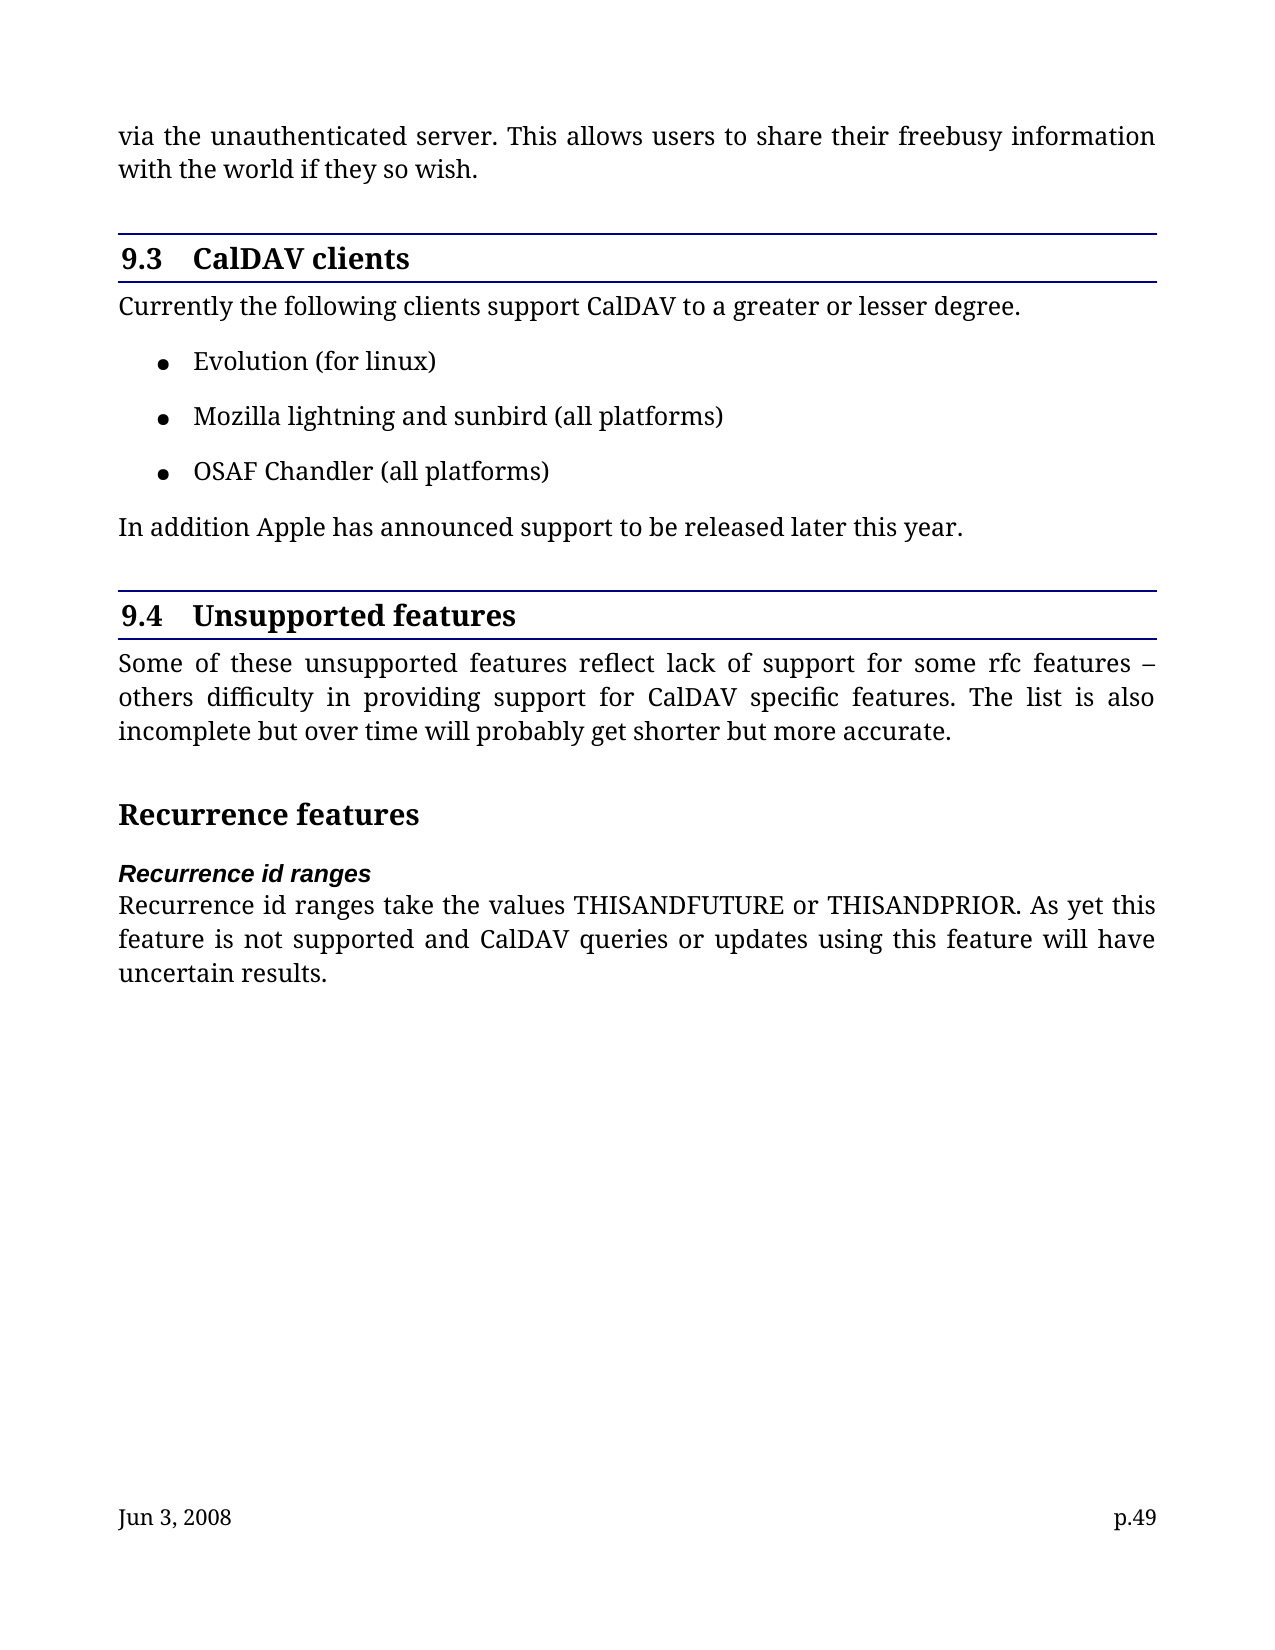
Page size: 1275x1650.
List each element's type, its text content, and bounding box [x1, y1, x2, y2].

subtitle CalDAV clients [118, 235, 1157, 281]
subtitle Recurrence id ranges [118, 860, 1157, 887]
text In addition Apple has announced support to be released later this year. [118, 509, 1157, 543]
list OSAF Chandler (all platforms) [156, 454, 1157, 488]
text Recurrence id ranges take the values THISANDFUTURE or THISANDPRIOR. As yet this feature is not supported and CalDAV queries or updates using this feature will have uncertain results. [118, 887, 1157, 989]
list Mozilla lightning and sunbird (all platforms) [156, 399, 1157, 433]
subtitle Unsupported features [118, 592, 1157, 638]
subtitle Recurrence features [118, 794, 1157, 834]
text Currently the following clients support CalDAV to a greater or lesser degree. [118, 289, 1157, 323]
text Some of these unsupported features reflect lack of support for some rfc features – others difficulty in providing support for CalDAV specific features. The list is also incomplete but over time will probably get shorter but more accurate. [118, 646, 1157, 748]
list Evolution (for linux) [156, 344, 1157, 378]
text via the unauthenticated server. This allows users to share their freebusy information with the world if they so wish. [118, 118, 1157, 186]
